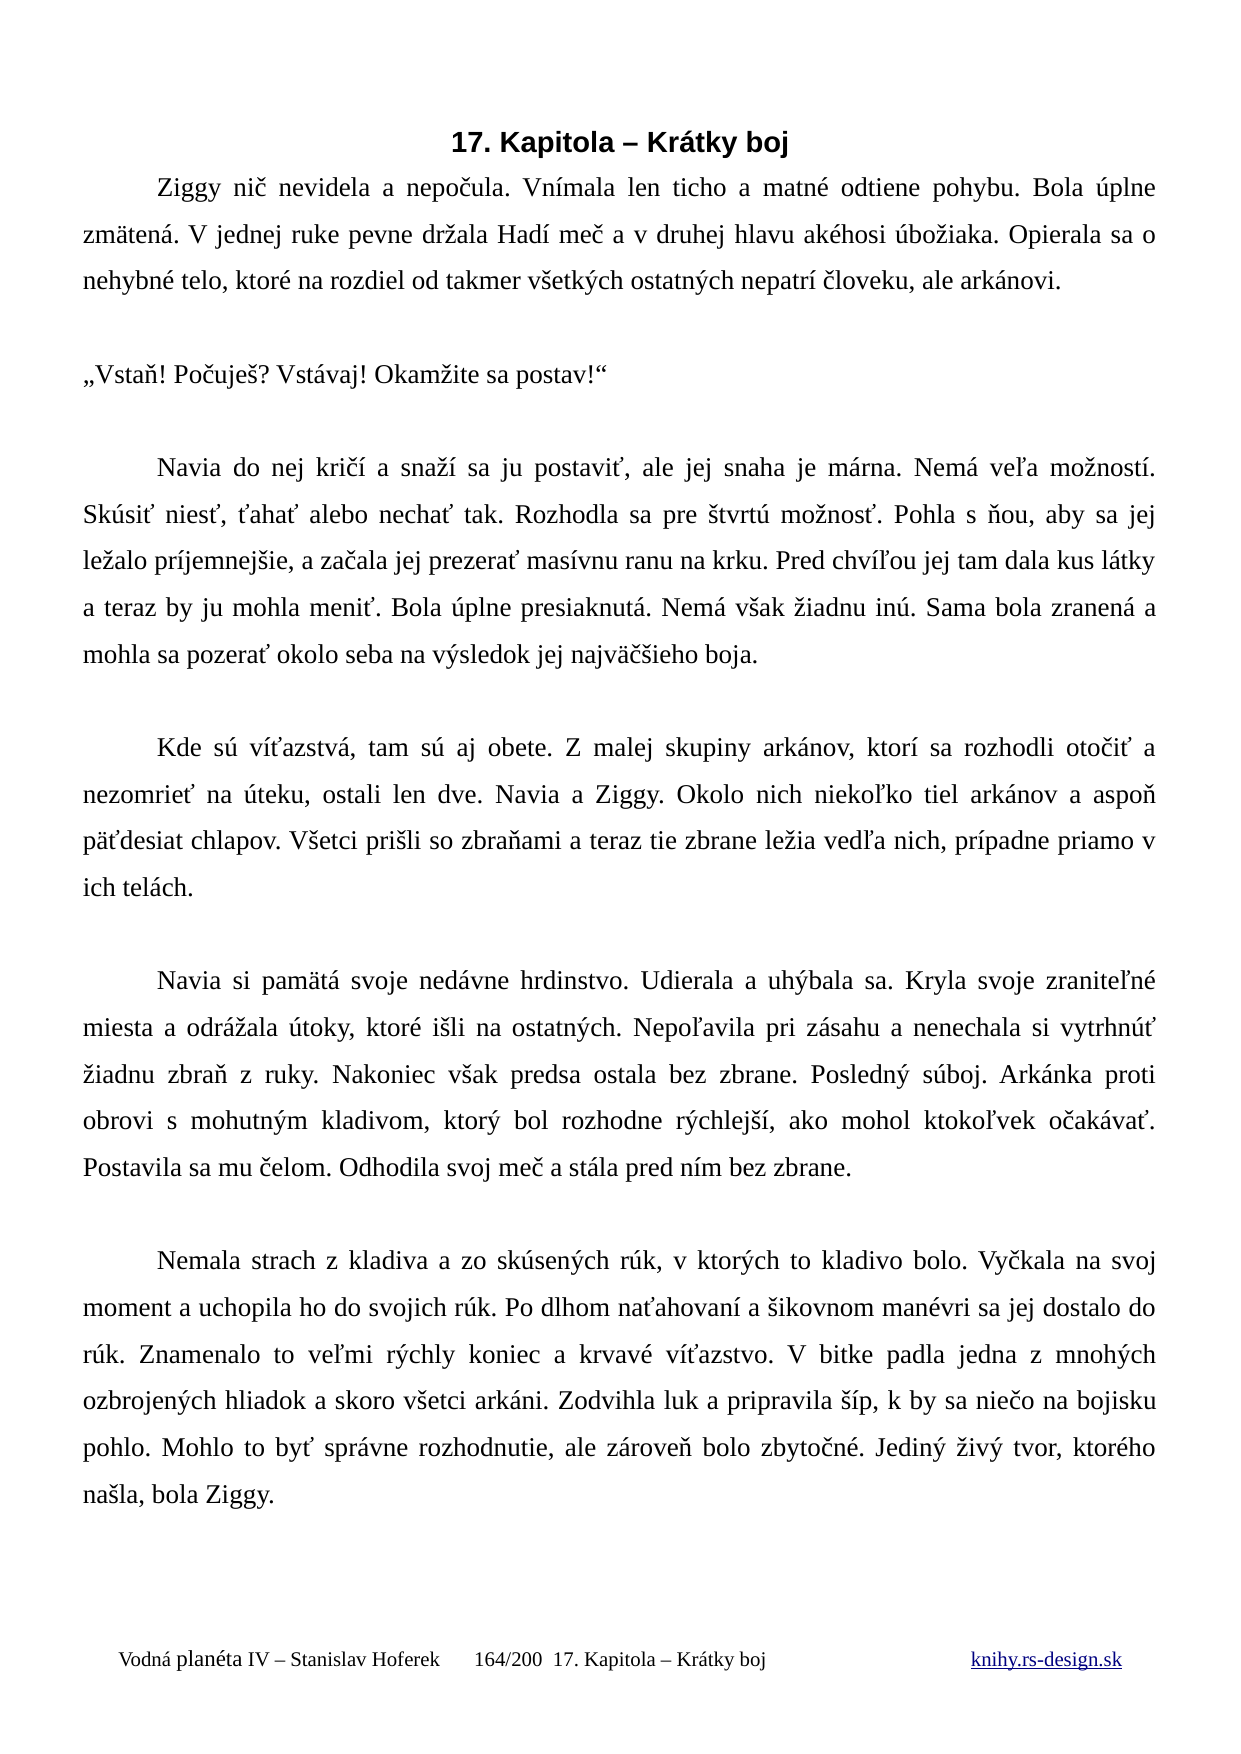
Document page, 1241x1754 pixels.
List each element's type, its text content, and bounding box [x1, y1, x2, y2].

text Navia do nej kričí a snaží sa ju postaviť, ale jej snaha je márna. Nemá veľa možností. Skúsiť niesť, ťahať alebo nechať tak. Rozhodla sa pre štvrtú možnosť. Pohla s ňou, aby sa jej ležalo príjemnejšie, a začala jej prezerať masívnu ranu na krku. Pred chvíľou jej tam dala kus látky a teraz by ju mohla meniť. Bola úplne presiaknutá. Nemá však žiadnu inú. Sama bola zranená a mohla sa pozerať okolo seba na výsledok jej najväčšieho boja. [83, 451, 1157, 669]
text Navia si pamätá svoje nedávne hrdinstvo. Udierala a uhýbala sa. Kryla svoje zraniteľné miesta a odrážala útoky, ktoré išli na ostatných. Nepoľavila pri zásahu a nenechala si vytrhnúť žiadnu zbraň z ruky. Nakoniec však predsa ostala bez zbrane. Posledný súboj. Arkánka proti obrovi s mohutným kladivom, ktorý bol rozhodne rýchlejší, ako mohol ktokoľvek očakávať. Postavila sa mu čelom. Odhodila svoj meč a stála pred ním bez zbrane. [83, 964, 1157, 1182]
text Kde sú víťazstvá, tam sú aj obete. Z malej skupiny arkánov, ktorí sa rozhodli otočiť a nezomrieť na úteku, ostali len dve. Navia a Ziggy. Okolo nich niekoľko tiel arkánov a aspoň päťdesiat chlapov. Všetci prišli so zbraňami a teraz tie zbrane ležia vedľa nich, prípadne priamo v ich telách. [83, 731, 1157, 902]
text Nemala strach z kladiva a zo skúsených rúk, v ktorých to kladivo bolo. Vyčkala na svoj moment a uchopila ho do svojich rúk. Po dlhom naťahovaní a šikovnom manévri sa jej dostalo do rúk. Znamenalo to veľmi rýchly koniec a krvavé víťazstvo. V bitke padla jedna z mnohých ozbrojených hliadok a skoro všetci arkáni. Zodvihla luk a pripravila šíp, k by sa niečo na bojisku pohlo. Mohlo to byť správne rozhodnutie, ale zároveň bolo zbytočné. Jediný živý tvor, ktorého našla, bola Ziggy. [83, 1244, 1157, 1509]
subtitle 17. Kapitola – Krátky boj [83, 125, 1157, 159]
text Ziggy nič nevidela a nepočula. Vnímala len ticho a matné odtiene pohybu. Bola úplne zmätená. V jednej ruke pevne držala Hadí meč a v druhej hlavu akéhosi úbožiaka. Opierala sa o nehybné telo, ktoré na rozdiel od takmer všetkých ostatných nepatrí človeku, ale arkánovi. [83, 171, 1157, 296]
text „Vstaň! Počuješ? Vstávaj! Okamžite sa postav!“ [83, 358, 1157, 389]
